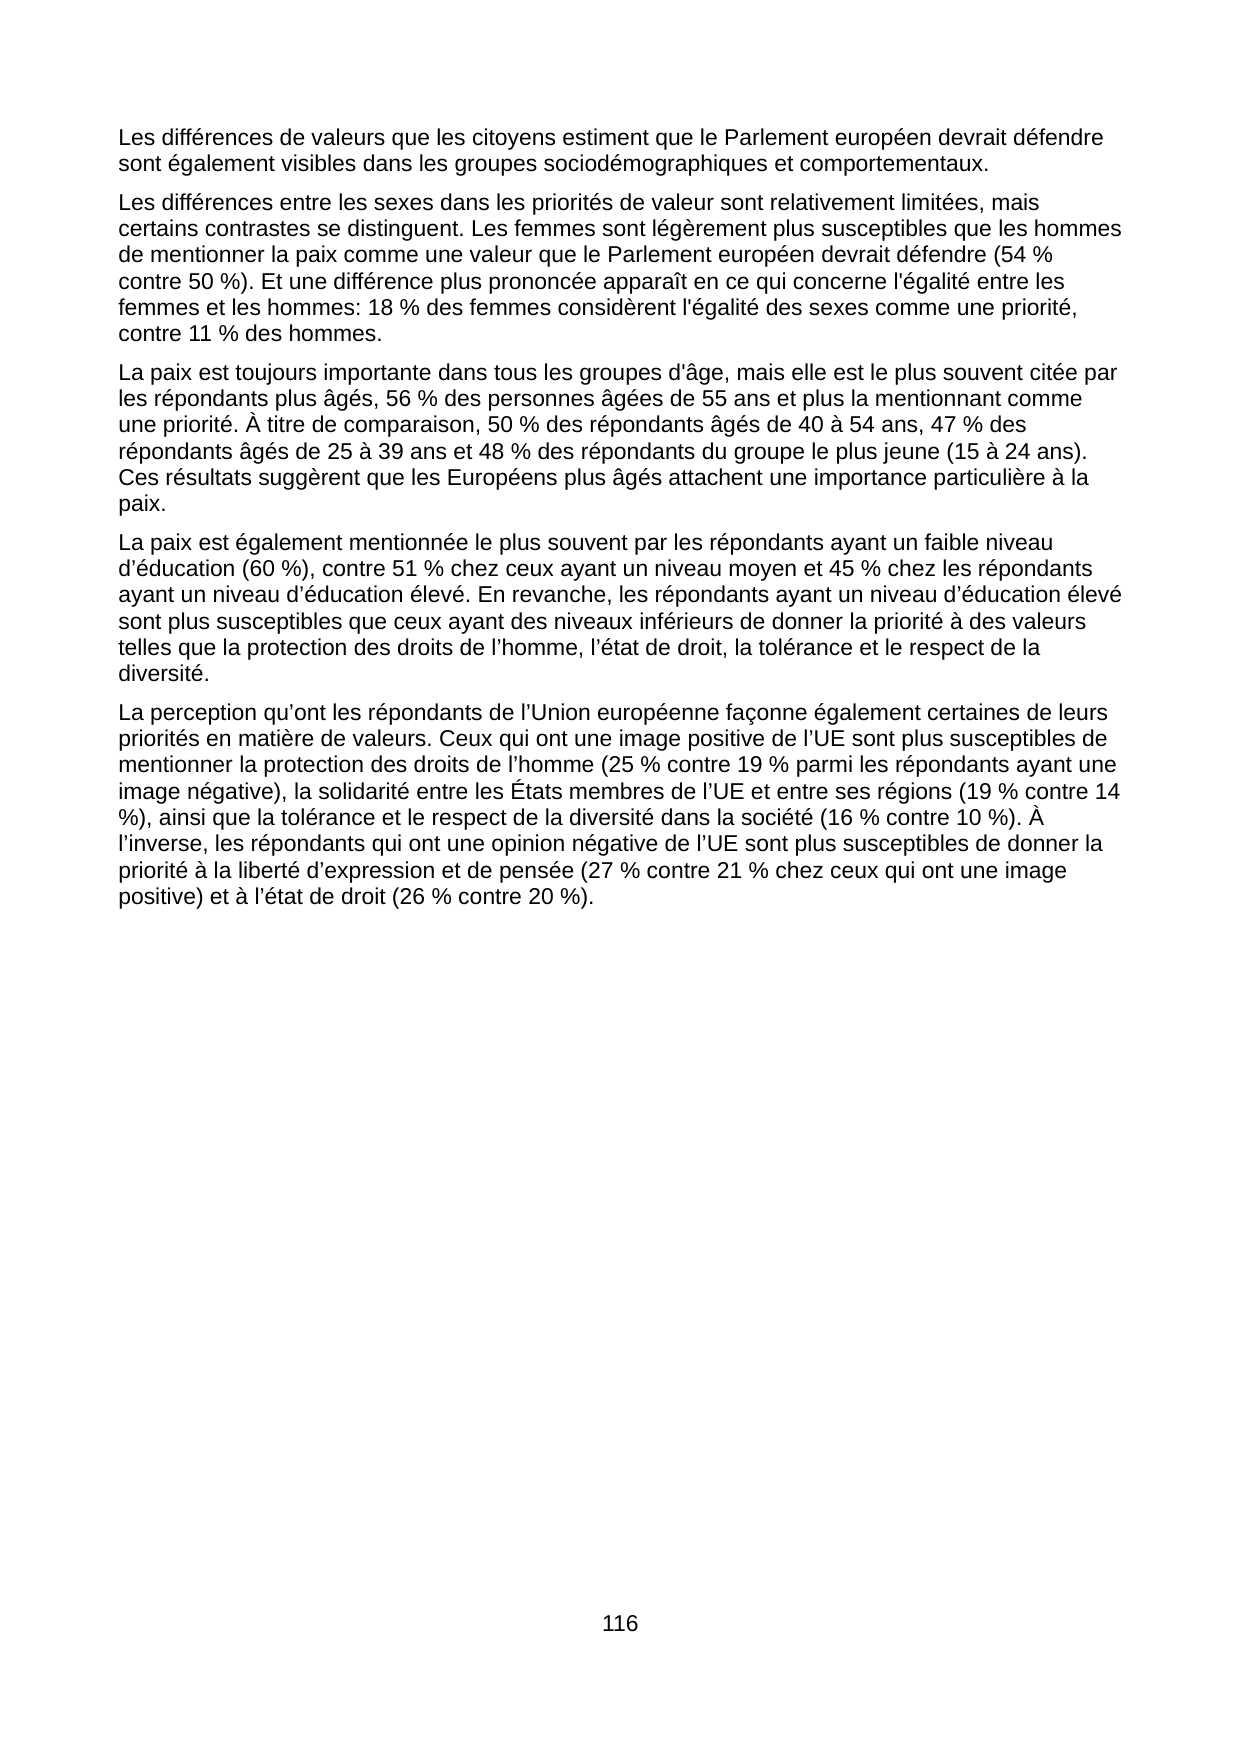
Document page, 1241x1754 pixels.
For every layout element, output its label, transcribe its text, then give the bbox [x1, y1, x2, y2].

text La paix est toujours importante dans tous les groupes d'âge, mais elle est le plus souvent citée par les répondants plus âgés, 56 % des personnes âgées de 55 ans et plus la mentionnant comme une priorité. À titre de comparaison, 50 % des répondants âgés de 40 à 54 ans, 47 % des répondants âgés de 25 à 39 ans et 48 % des répondants du groupe le plus jeune (15 à 24 ans). Ces résultats suggèrent que les Européens plus âgés attachent une importance particulière à la paix. [118, 359, 1122, 517]
text La perception qu’ont les répondants de l’Union européenne façonne également certaines de leurs priorités en matière de valeurs. Ceux qui ont une image positive de l’UE sont plus susceptibles de mentionner la protection des droits de l’homme (25 % contre 19 % parmi les répondants ayant une image négative), la solidarité entre les États membres de l’UE et entre ses régions (19 % contre 14 %), ainsi que la tolérance et le respect de la diversité dans la société (16 % contre 10 %). À l’inverse, les répondants qui ont une opinion négative de l’UE sont plus susceptibles de donner la priorité à la liberté d’expression et de pensée (27 % contre 21 % chez ceux qui ont une image positive) et à l’état de droit (26 % contre 20 %). [118, 699, 1122, 909]
text La paix est également mentionnée le plus souvent par les répondants ayant un faible niveau d’éducation (60 %), contre 51 % chez ceux ayant un niveau moyen et 45 % chez les répondants ayant un niveau d’éducation élevé. En revanche, les répondants ayant un niveau d’éducation élevé sont plus susceptibles que ceux ayant des niveaux inférieurs de donner la priorité à des valeurs telles que la protection des droits de l’homme, l’état de droit, la tolérance et le respect de la diversité. [118, 529, 1122, 687]
text Les différences de valeurs que les citoyens estiment que le Parlement européen devrait défendre sont également visibles dans les groupes sociodémographiques et comportementaux. [118, 124, 1122, 177]
text Les différences entre les sexes dans les priorités de valeur sont relativement limitées, mais certains contrastes se distinguent. Les femmes sont légèrement plus susceptibles que les hommes de mentionner la paix comme une valeur que le Parlement européen devrait défendre (54 % contre 50 %). Et une différence plus prononcée apparaît en ce qui concerne l'égalité entre les femmes et les hommes: 18 % des femmes considèrent l'égalité des sexes comme une priorité, contre 11 % des hommes. [118, 189, 1122, 347]
